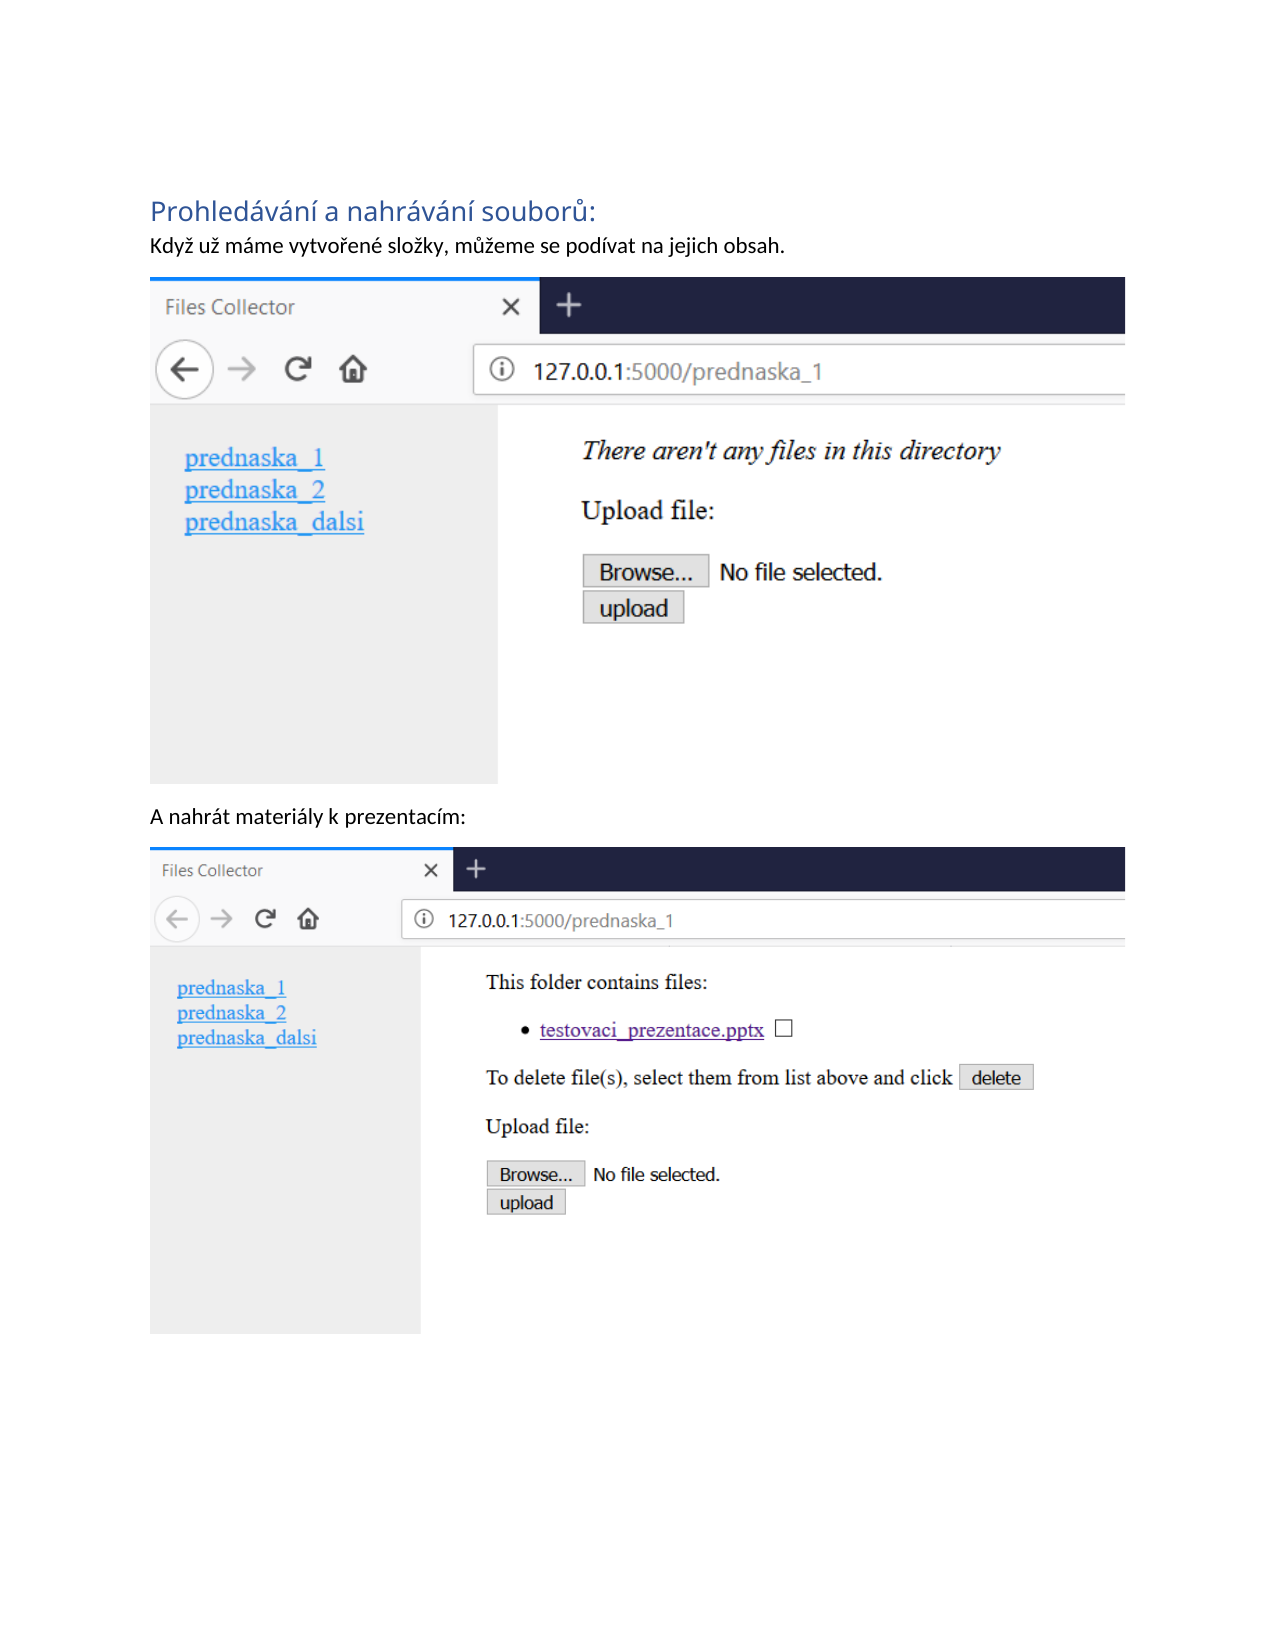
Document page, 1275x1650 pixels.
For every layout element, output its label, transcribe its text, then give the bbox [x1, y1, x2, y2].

subtitle Prohledávání a nahrávání souborů: [150, 193, 1125, 230]
text Když už máme vytvořené složky, můžeme se podívat na jejich obsah. [150, 231, 1125, 259]
text A nahrát materiály k prezentacím: [150, 802, 1125, 830]
